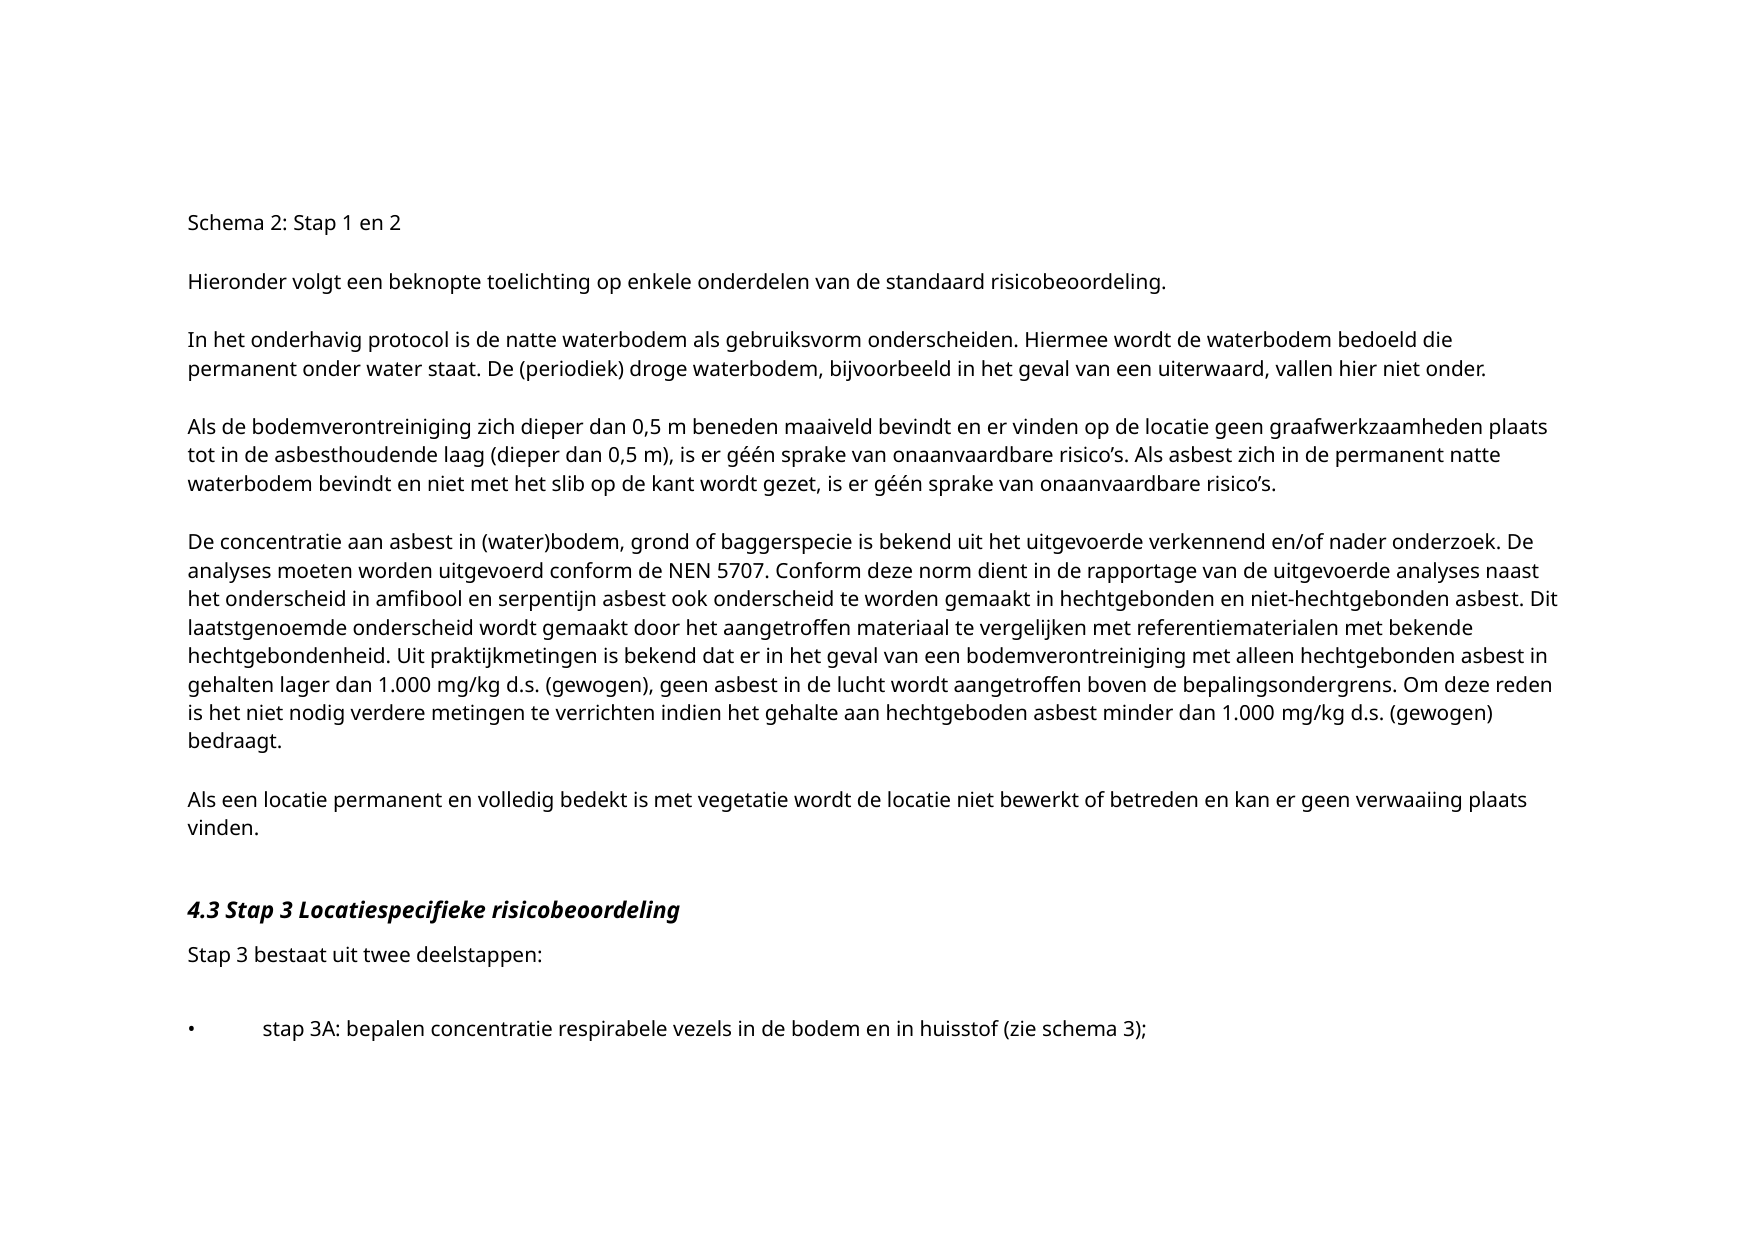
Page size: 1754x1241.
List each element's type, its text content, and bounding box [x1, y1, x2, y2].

text In het onderhavig protocol is de natte waterbodem als gebruiksvorm onderscheiden. Hiermee wordt de waterbodem bedoeld die permanent onder water staat. De (periodiek) droge waterbodem, bijvoorbeeld in het geval van een uiterwaard, vallen hier niet onder. [187, 325, 1566, 382]
text Schema 2: Stap 1 en 2 [187, 208, 1566, 237]
text Stap 3 bestaat uit twee deelstappen: [187, 941, 1566, 969]
text Als een locatie permanent en volledig bedekt is met vegetatie wordt de locatie niet bewerkt of betreden en kan er geen verwaaiing plaats vinden. [187, 785, 1566, 842]
text Hieronder volgt een beknopte toelichting op enkele onderdelen van de standaard risicobeoordeling. [187, 267, 1566, 295]
text 4.3 Stap 3 Locatiespecifieke risicobeoordeling [187, 894, 1566, 926]
text De concentratie aan asbest in (water)bodem, grond of baggerspecie is bekend uit het uitgevoerde verkennend en/of nader onderzoek. De analyses moeten worden uitgevoerd conform de NEN 5707. Conform deze norm dient in de rapportage van de uitgevoerde analyses naast het onderscheid in amfibool en serpentijn asbest ook onderscheid te worden gemaakt in hechtgebonden en niet-hechtgebonden asbest. Dit laatstgenoemde onderscheid wordt gemaakt door het aangetroffen materiaal te vergelijken met referentiematerialen met bekende hechtgebondenheid. Uit praktijkmetingen is bekend dat er in het geval van een bodemverontreiniging met alleen hechtgebonden asbest in gehalten lager dan 1.000 mg/kg d.s. (gewogen), geen asbest in de lucht wordt aangetroffen boven de bepalingsondergrens. Om deze reden is het niet nodig verdere metingen te verrichten indien het gehalte aan hechtgeboden asbest minder dan 1.000 mg/kg d.s. (gewogen) bedraagt. [187, 527, 1566, 755]
text Als de bodemverontreiniging zich dieper dan 0,5 m beneden maaiveld bevindt en er vinden op de locatie geen graafwerkzaamheden plaats tot in de asbesthoudende laag (dieper dan 0,5 m), is er géén sprake van onaanvaardbare risico’s. Als asbest zich in de permanent natte waterbodem bevindt en niet met het slib op de kant wordt gezet, is er géén sprake van onaanvaardbare risico’s. [187, 412, 1566, 497]
list stap 3A: bepalen concentratie respirabele vezels in de bodem en in huisstof (zie schema 3); [187, 1014, 1566, 1042]
